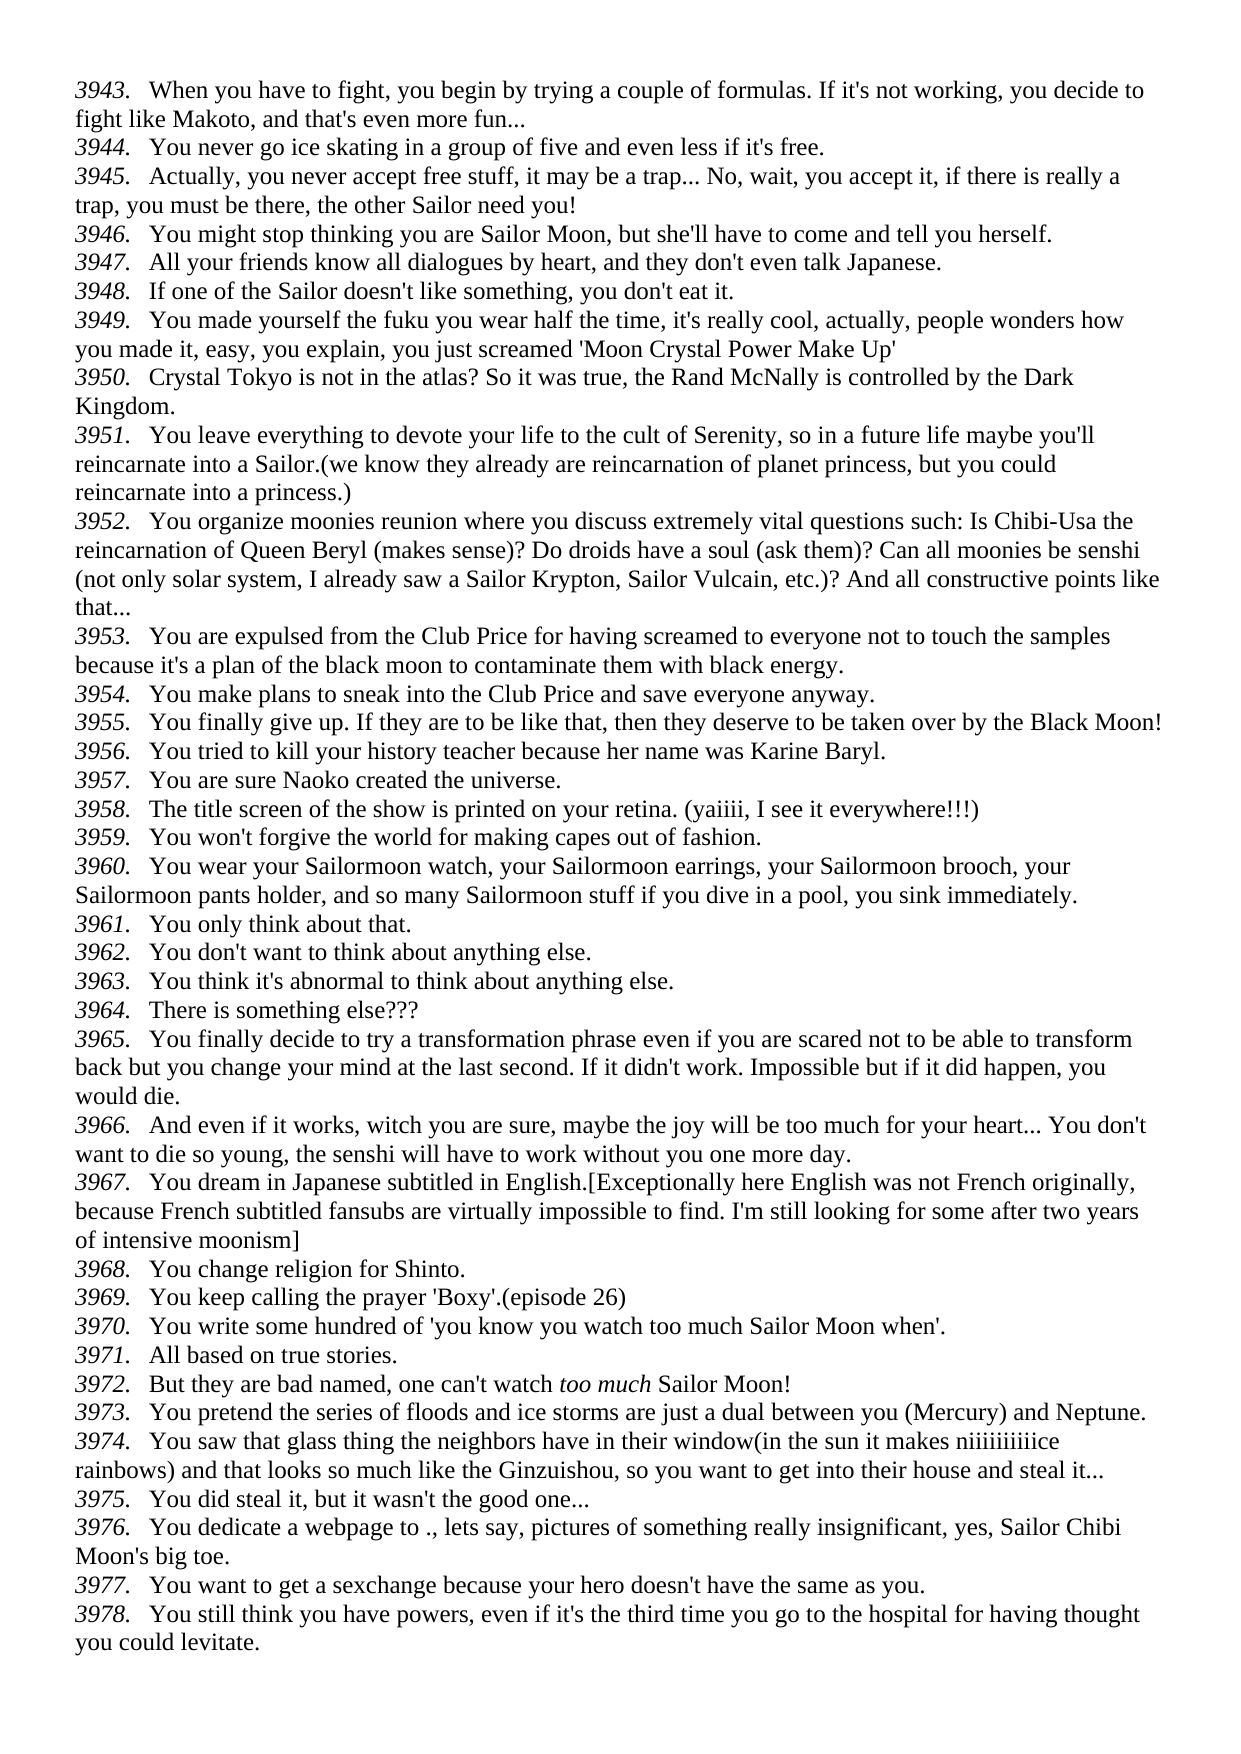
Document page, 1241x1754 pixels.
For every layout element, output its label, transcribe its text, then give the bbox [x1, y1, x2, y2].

list You might stop thinking you are Sailor Moon, but she'll have to come and tell you herself. [75, 219, 1165, 247]
list You keep calling the prayer 'Boxy'.(episode 26) [75, 1282, 1165, 1311]
list You are sure Naoko created the universe. [75, 765, 1165, 794]
list Actually, you never accept free stuff, it may be a trap... No, wait, you accept it, if there is really a trap, you must be there, the other Sailor need you! [75, 161, 1165, 219]
list You think it's abnormal to think about anything else. [75, 966, 1165, 995]
list You dream in Japanese subtitled in English.[Exceptionally here English was not French originally, because French subtitled fansubs are virtually impossible to find. I'm still looking for some after two years of intensive moonism] [75, 1167, 1165, 1254]
list All based on true stories. [75, 1340, 1165, 1369]
list You won't forgive the world for making capes out of fashion. [75, 822, 1165, 851]
list You only think about that. [75, 909, 1165, 937]
list But they are bad named, one can't watch too much Sailor Moon! [75, 1369, 1165, 1397]
list The title screen of the show is printed on your retina. (yaiiii, I see it everywhere!!!) [75, 794, 1165, 822]
list If one of the Sailor doesn't like something, you don't eat it. [75, 276, 1165, 305]
list You write some hundred of 'you know you watch too much Sailor Moon when'. [75, 1311, 1165, 1340]
list There is something else??? [75, 995, 1165, 1024]
list You want to get a sexchange because your hero doesn't have the same as you. [75, 1570, 1165, 1599]
list When you have to fight, you begin by trying a couple of formulas. If it's not working, you decide to fight like Makoto, and that's even more fun... [75, 75, 1165, 132]
list You organize moonies reunion where you discuss extremely vital questions such: Is Chibi-Usa the reincarnation of Queen Beryl (makes sense)? Do droids have a soul (ask them)? Can all moonies be senshi (not only solar system, I already saw a Sailor Krypton, Sailor Vulcain, etc.)? And all constructive points like that... [75, 506, 1165, 621]
list You finally decide to try a transformation phrase even if you are scared not to be able to transform back but you change your mind at the last second. If it didn't work. Impossible but if it did happen, you would die. [75, 1024, 1165, 1110]
list You pretend the series of floods and ice storms are just a dual between you (Mercury) and Neptune. [75, 1397, 1165, 1426]
list You saw that glass thing the neighbors have in their window(in the sun it makes niiiiiiiiiice rainbows) and that looks so much like the Ginzuishou, so you want to get into their house and steal it... [75, 1426, 1165, 1484]
list You wear your Sailormoon watch, your Sailormoon earrings, your Sailormoon brooch, your Sailormoon pants holder, and so many Sailormoon stuff if you dive in a pool, you sink immediately. [75, 851, 1165, 909]
list You change religion for Shinto. [75, 1254, 1165, 1282]
list You finally give up. If they are to be like that, then they deserve to be taken over by the Black Moon! [75, 707, 1165, 736]
list You tried to kill your history teacher because her name was Karine Baryl. [75, 736, 1165, 765]
list You are expulsed from the Club Price for having screamed to everyone not to touch the samples because it's a plan of the black moon to contaminate them with black energy. [75, 621, 1165, 679]
list You still think you have powers, even if it's the third time you go to the hospital for having thought you could levitate. [75, 1599, 1165, 1656]
list You leave everything to devote your life to the cult of Serenity, so in a future life maybe you'll reincarnate into a Sailor.(we know they already are reincarnation of planet princess, but you could reincarnate into a princess.) [75, 420, 1165, 506]
list You don't want to think about anything else. [75, 937, 1165, 966]
list You made yourself the fuku you wear half the time, it's really cool, actually, people wonders how you made it, easy, you explain, you just screamed 'Moon Crystal Power Make Up' [75, 305, 1165, 362]
list Crystal Tokyo is not in the atlas? So it was true, the Rand McNally is controlled by the Dark Kingdom. [75, 362, 1165, 420]
list You make plans to sneak into the Club Price and save everyone anyway. [75, 679, 1165, 707]
list You did steal it, but it wasn't the good one... [75, 1484, 1165, 1512]
list You dedicate a webpage to ., lets say, pictures of something really insignificant, yes, Sailor Chibi Moon's big toe. [75, 1512, 1165, 1570]
list All your friends know all dialogues by heart, and they don't even talk Japanese. [75, 247, 1165, 276]
list You never go ice skating in a group of five and even less if it's free. [75, 132, 1165, 161]
list And even if it works, witch you are sure, maybe the joy will be too much for your heart... You don't want to die so young, the senshi will have to work without you one more day. [75, 1110, 1165, 1167]
